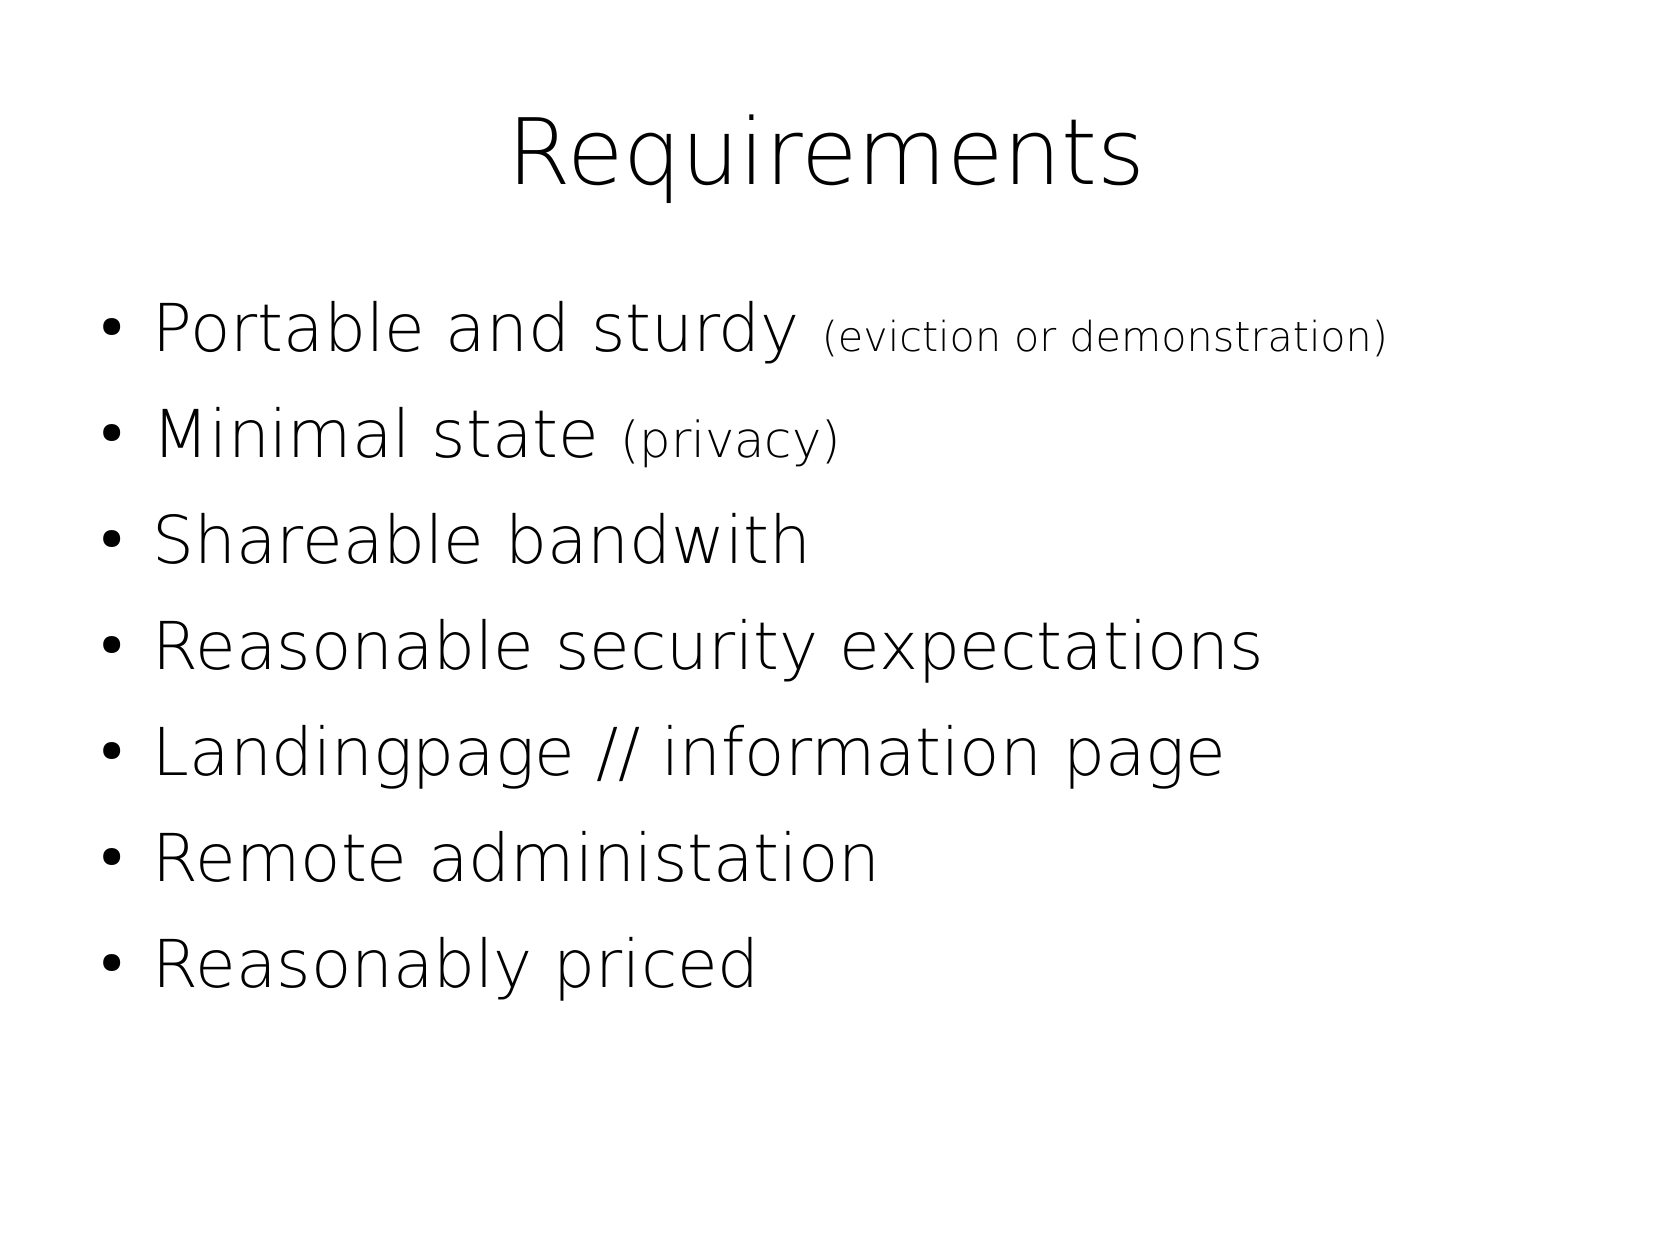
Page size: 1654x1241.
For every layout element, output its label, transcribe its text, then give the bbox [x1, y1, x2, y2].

title Requirements [82, 49, 1571, 257]
list Portable and sturdy (eviction or demonstration) Minimal state (privacy) Shareable bandwith Reasonable security expectations Landingpage // information page Remote administation Reasonably priced [82, 290, 1571, 1010]
